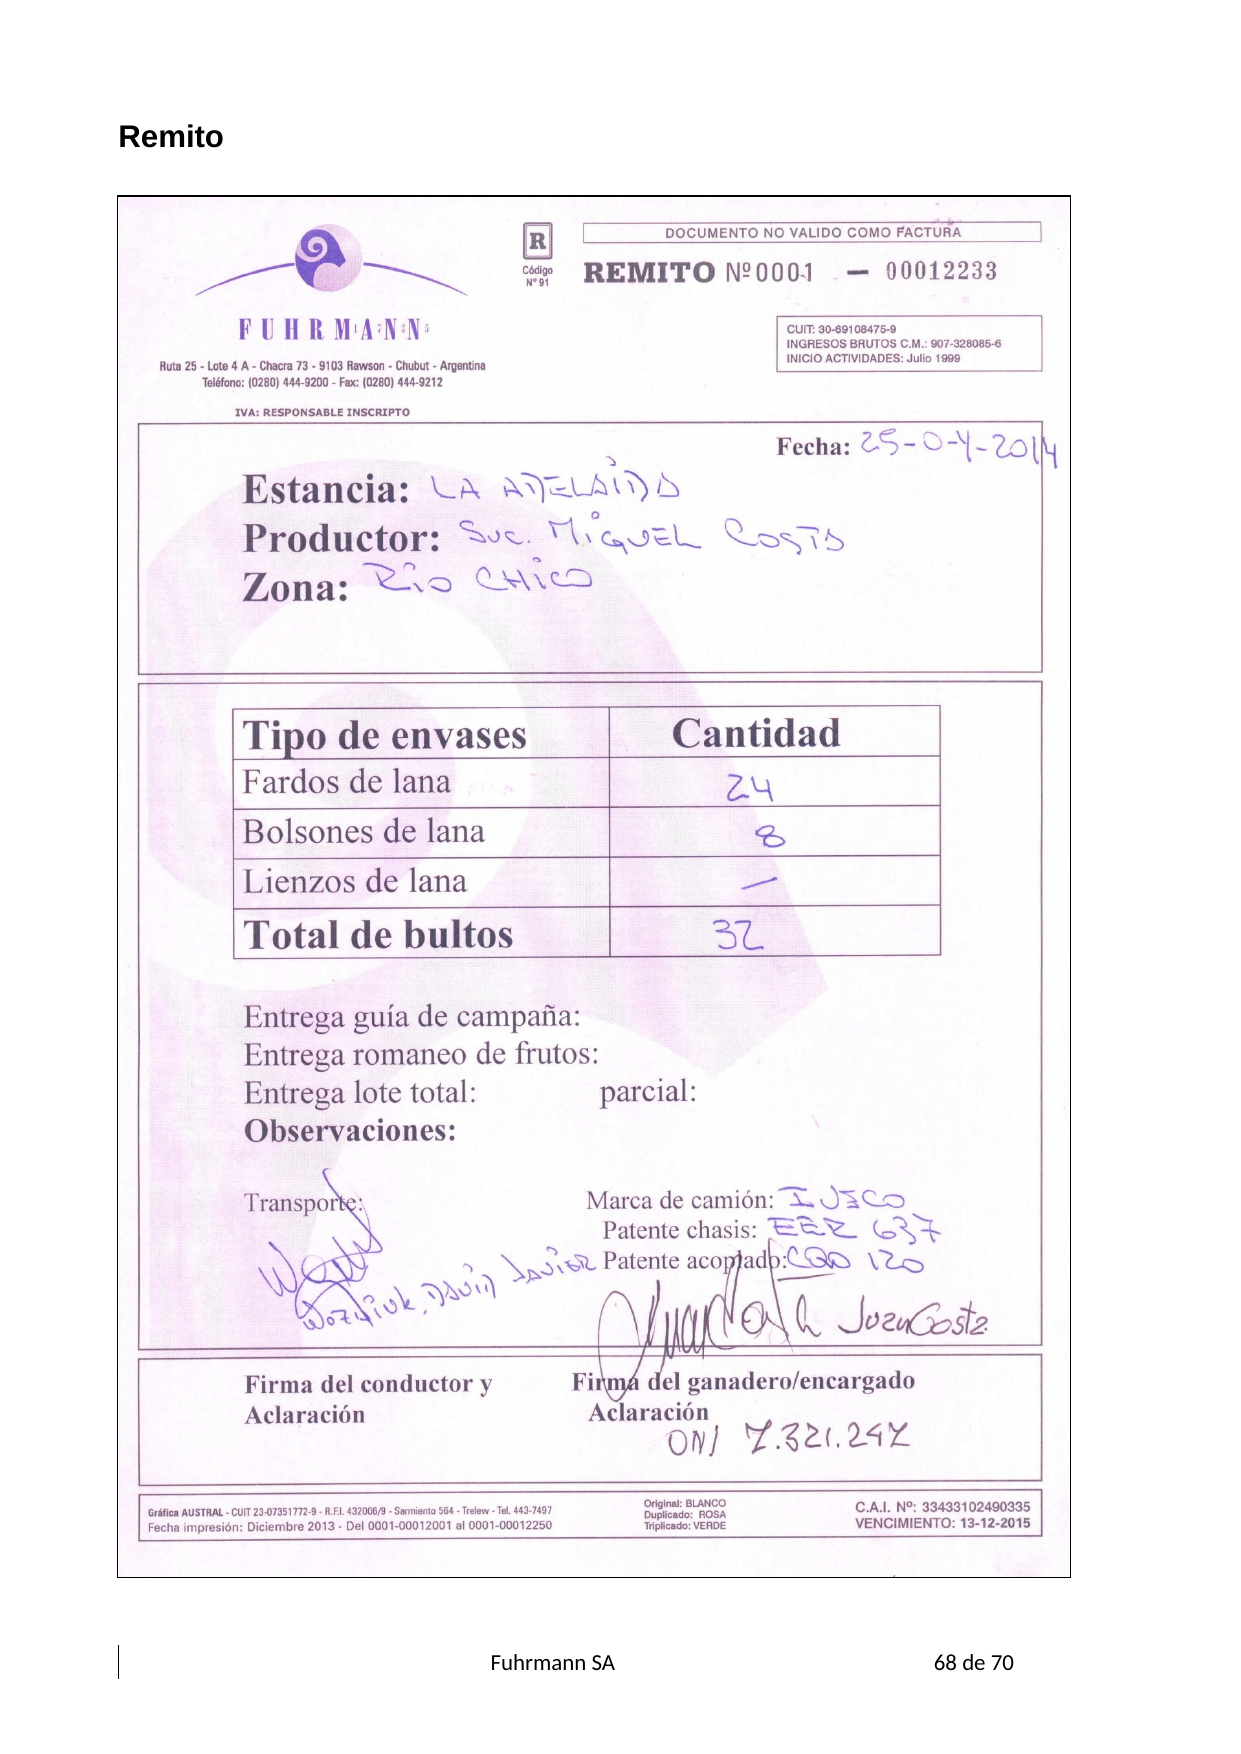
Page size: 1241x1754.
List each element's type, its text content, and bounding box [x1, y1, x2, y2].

text Remito [118, 118, 1122, 154]
picture [118, 197, 1070, 1577]
